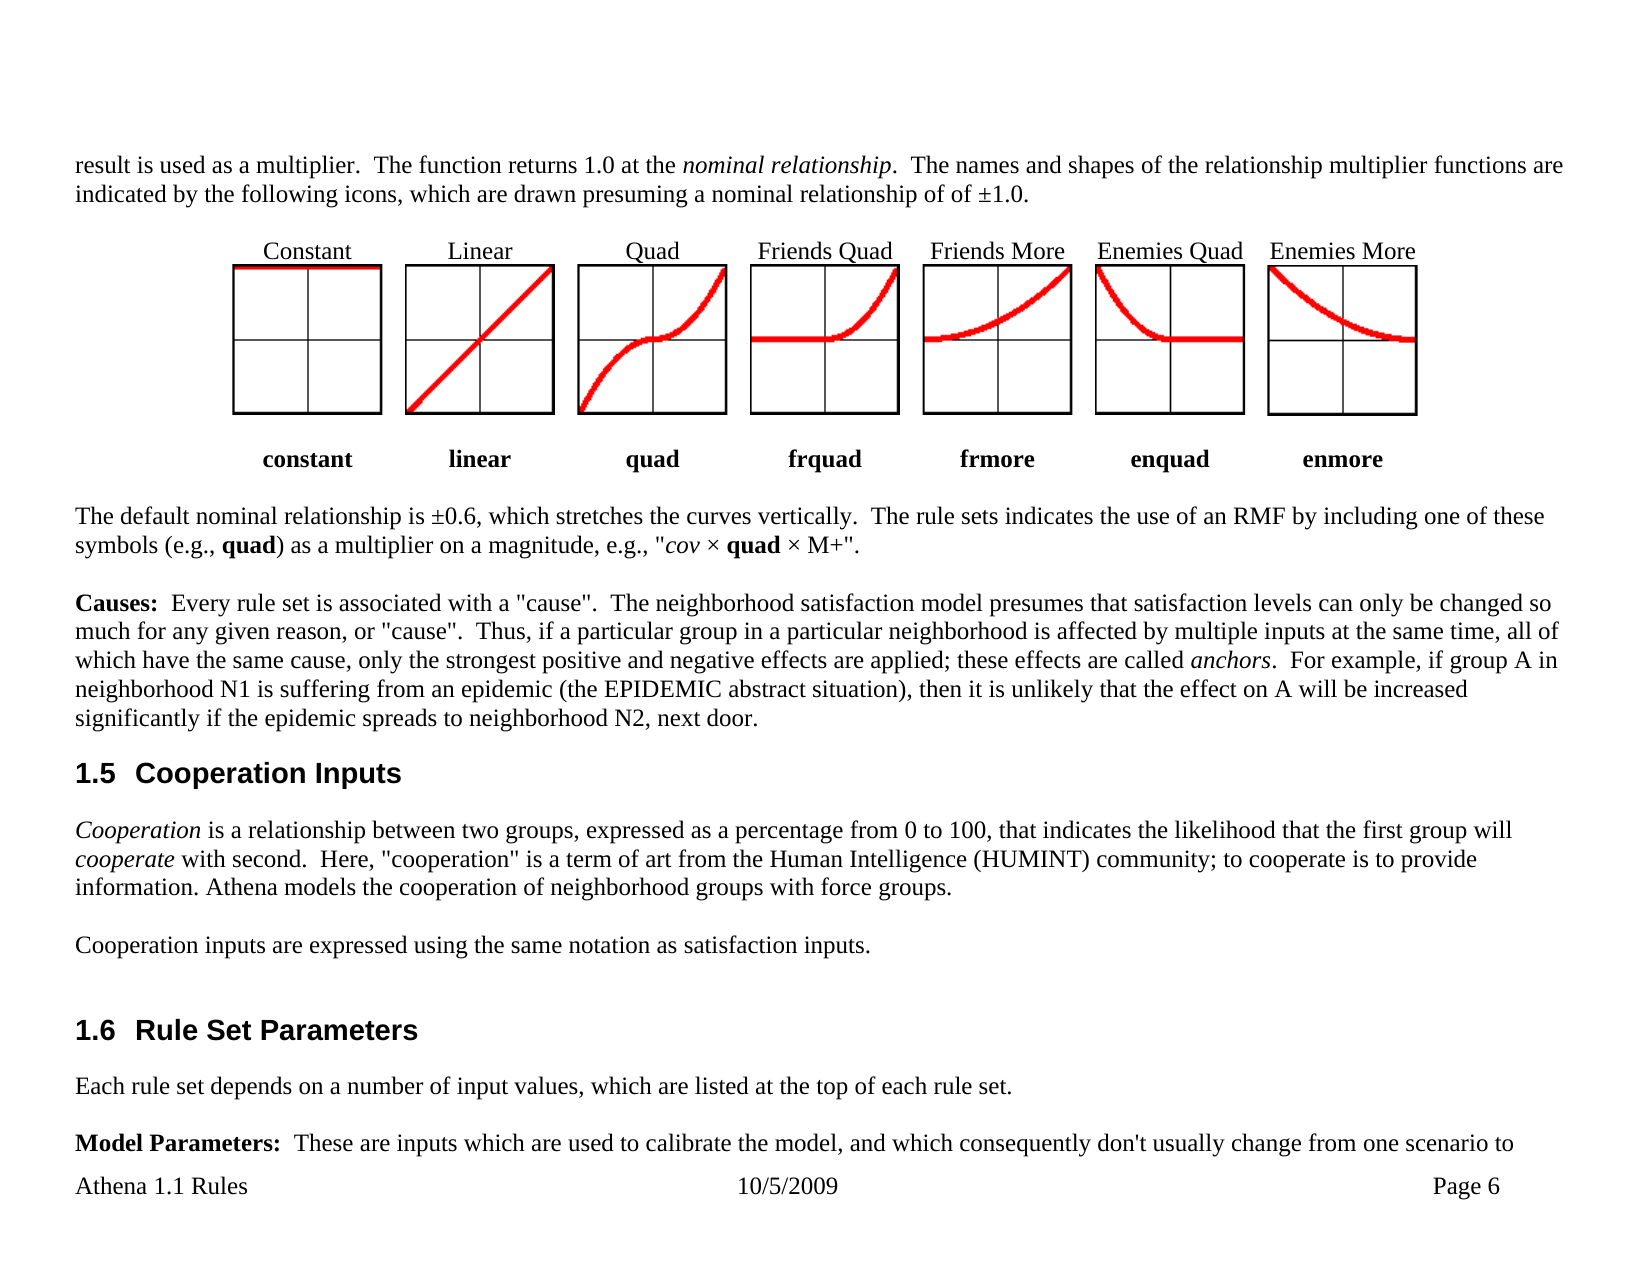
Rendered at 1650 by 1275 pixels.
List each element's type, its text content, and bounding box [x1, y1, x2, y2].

table_cell [739, 265, 911, 444]
picture [232, 264, 383, 415]
table_cell enmore [1256, 444, 1429, 473]
table_cell frquad [739, 444, 911, 473]
text The default nominal relationship is ±0.6, which stretches the curves vertically. The rule sets indicates the use of an RMF by including one of these symbols (e.g., quad) as a multiplier on a magnitude, e.g., "cov × quad × M+". [75, 501, 1575, 559]
table_header Linear [394, 236, 566, 265]
picture [750, 264, 900, 415]
table_cell [1084, 265, 1256, 444]
table_header Friends More [911, 236, 1084, 265]
picture [1095, 264, 1246, 415]
text Each rule set depends on a number of input values, which are listed at the top of each rule set. [75, 1071, 1575, 1100]
table_cell [394, 265, 566, 444]
text Causes: Every rule set is associated with a "cause". The neighborhood satisfaction model presumes that satisfaction levels can only be changed so much for any given reason, or "cause". Thus, if a particular group in a particular neighborhood is affected by multiple inputs at the same time, all of which have the same cause, only the strongest positive and negative effects are applied; these effects are called anchors. For example, if group A in neighborhood N1 is suffering from an epidemic (the EPIDEMIC abstract situation), then it is unlikely that the effect on A will be increased significantly if the epidemic spreads to neighborhood N2, next door. [75, 588, 1575, 731]
table_cell [221, 265, 394, 444]
table_cell [566, 265, 739, 444]
table_cell [1256, 265, 1429, 444]
picture [1267, 265, 1418, 416]
table_header Enemies More [1256, 236, 1429, 265]
text Cooperation inputs are expressed using the same notation as satisfaction inputs. [75, 930, 1575, 959]
subtitle Cooperation Inputs [75, 756, 1575, 790]
picture [405, 264, 555, 415]
table_cell enquad [1084, 444, 1256, 473]
table_header Friends Quad [739, 236, 911, 265]
table_cell constant [221, 444, 394, 473]
text result is used as a multiplier. The function returns 1.0 at the nominal relationship. The names and shapes of the relationship multiplier functions are indicated by the following icons, which are drawn presuming a nominal relationship of of ±1.0. [75, 150, 1575, 207]
subtitle Rule Set Parameters [75, 1012, 1575, 1046]
table_cell [911, 265, 1084, 444]
table_header Enemies Quad [1084, 236, 1256, 265]
text Cooperation is a relationship between two groups, expressed as a percentage from 0 to 100, that indicates the likelihood that the first group will cooperate with second. Here, "cooperation" is a term of art from the Human Intelligence (HUMINT) community; to cooperate is to provide information. Athena models the cooperation of neighborhood groups with force groups. [75, 815, 1575, 901]
text Model Parameters: These are inputs which are used to calibrate the model, and which consequently don't usually change from one scenario to [75, 1128, 1575, 1157]
table_header Constant [221, 236, 394, 265]
picture [577, 264, 728, 415]
table_header Quad [566, 236, 739, 265]
table_cell quad [566, 444, 739, 473]
table_cell linear [394, 444, 566, 473]
table_cell frmore [911, 444, 1084, 473]
picture [922, 264, 1073, 415]
